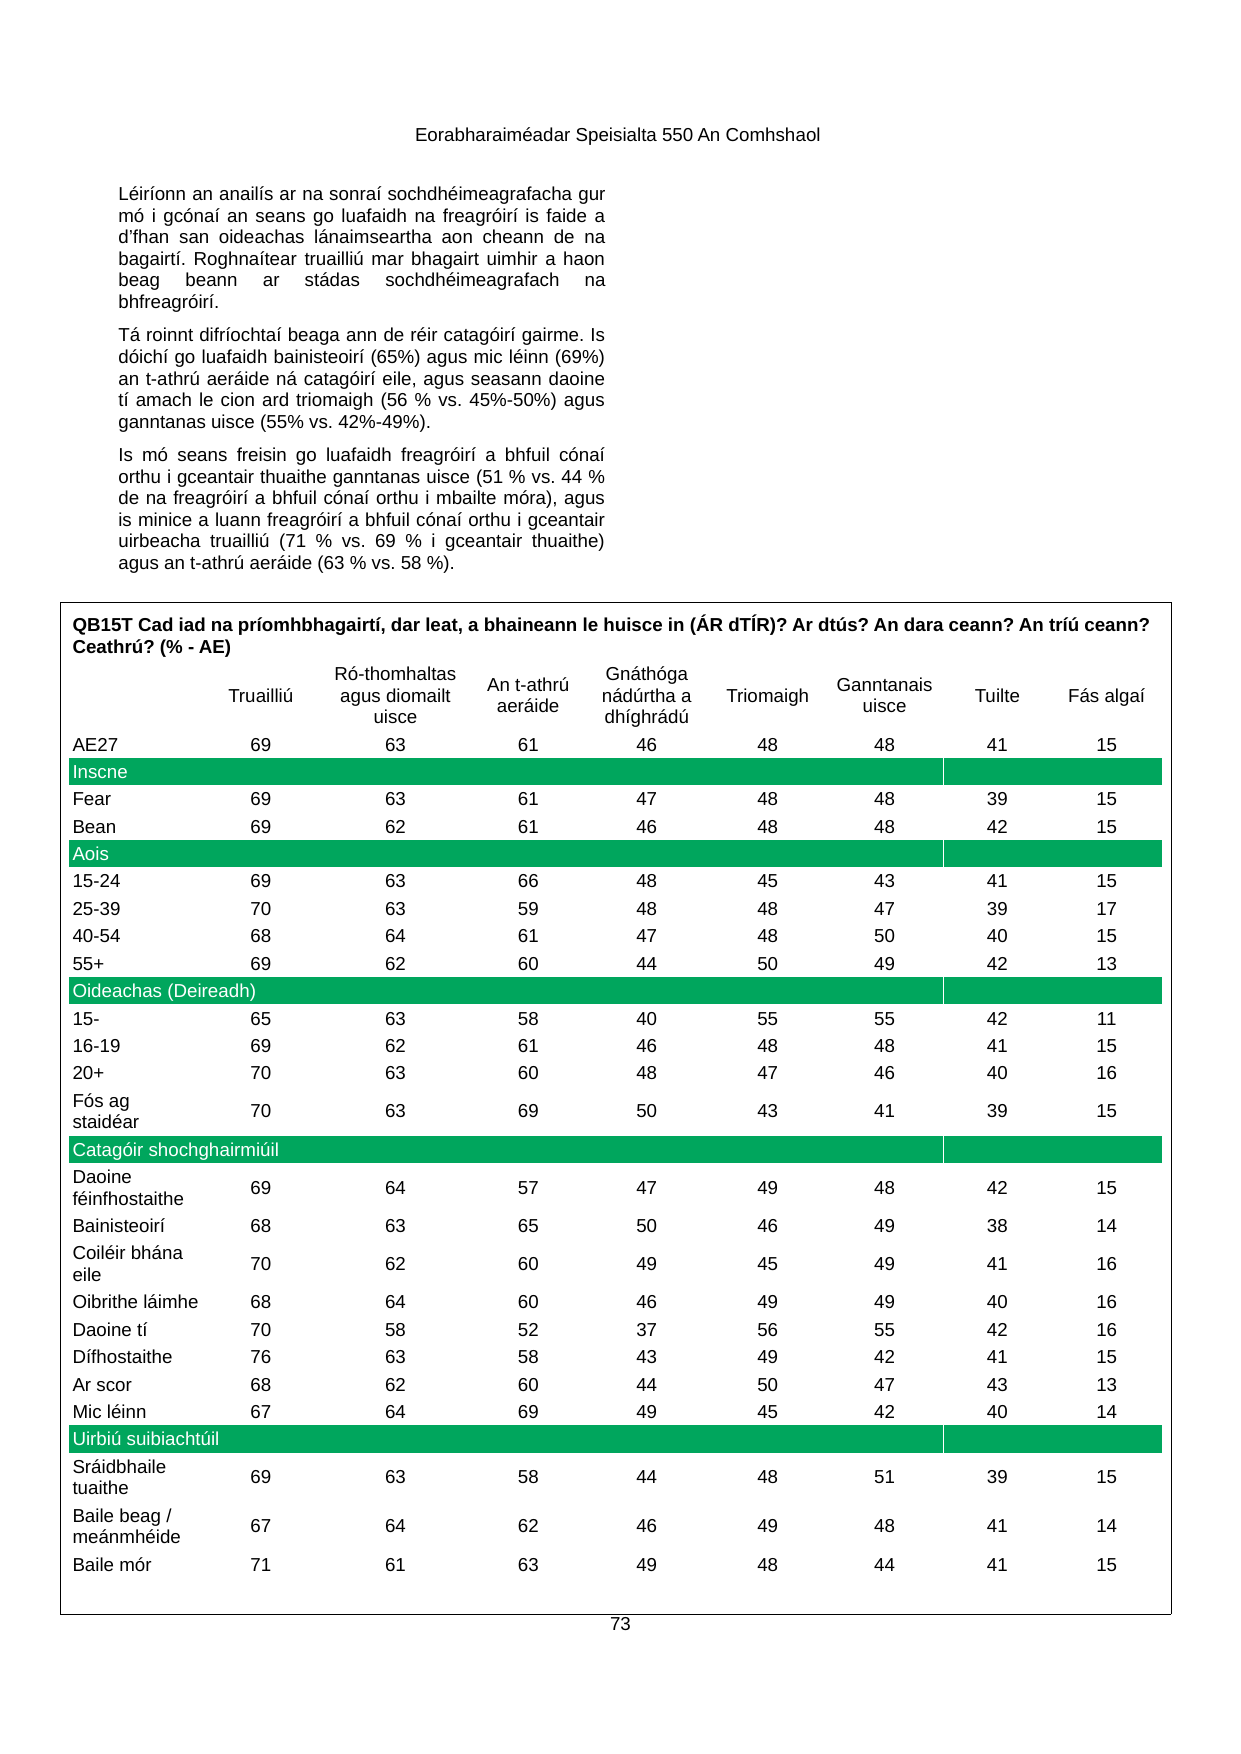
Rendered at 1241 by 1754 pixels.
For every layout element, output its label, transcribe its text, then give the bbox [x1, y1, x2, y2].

table_cell 42 [825, 1343, 943, 1370]
text Is mó seans freisin go luafaidh freagróirí a bhfuil cónaí orthu i gceantair thuaithe ganntanas uisce (51 % vs. 44 % de na freagróirí a bhfuil cónaí orthu i mbailte móra), agus is minice a luann freagróirí a bhfuil cónaí orthu i gceantair uirbeacha truailliú (71 % vs. 69 % i gceantair thuaithe) agus an t-athrú aeráide (63 % vs. 58 %). [118, 444, 605, 573]
table_cell 48 [710, 895, 825, 922]
table_cell 16 [1051, 1239, 1162, 1288]
table_cell 69 [204, 1163, 317, 1212]
table_cell [944, 758, 1051, 785]
table_cell 60 [473, 1370, 583, 1398]
table_cell 15 [1051, 785, 1162, 813]
table_cell 49 [583, 1239, 710, 1288]
table_cell [1051, 977, 1162, 1004]
table_cell Bainisteoirí [69, 1212, 203, 1239]
table_cell 69 [204, 813, 317, 840]
table_cell 14 [1051, 1502, 1162, 1551]
table_cell 41 [944, 1343, 1051, 1370]
table_cell 46 [825, 1059, 943, 1087]
table_cell 69 [204, 1032, 317, 1059]
table_cell [825, 840, 943, 867]
table_cell 49 [710, 1343, 825, 1370]
table_cell 65 [204, 1004, 317, 1032]
table_cell 15 [1051, 922, 1162, 949]
table_cell 11 [1051, 1004, 1162, 1032]
table_cell 58 [473, 1004, 583, 1032]
table_cell [583, 1136, 710, 1163]
table_cell 46 [583, 1502, 710, 1551]
table_cell Bean [69, 813, 203, 840]
table_cell 15 [1051, 1087, 1162, 1136]
table_cell [710, 758, 825, 785]
table_cell 57 [473, 1163, 583, 1212]
table_cell 41 [944, 1239, 1051, 1288]
table_cell Daoine féinfhostaithe [69, 1163, 203, 1212]
table_cell 69 [473, 1398, 583, 1425]
table_cell 48 [710, 730, 825, 758]
table_cell 40 [944, 1398, 1051, 1425]
table_cell 63 [318, 895, 473, 922]
table_cell 15 [1051, 1343, 1162, 1370]
table_cell 43 [825, 868, 943, 895]
table_cell [1051, 1425, 1162, 1453]
table_cell 16-19 [69, 1032, 203, 1059]
table_cell 37 [583, 1316, 710, 1343]
text Léiríonn an anailís ar na sonraí sochdhéimeagrafacha gur mó i gcónaí an seans go luafaidh na freagróirí is faide a d’fhan san oideachas lánaimseartha aon cheann de na bagairtí. Roghnaítear truailliú mar bhagairt uimhir a haon beag beann ar stádas sochdhéimeagrafach na bhfreagróirí. [118, 183, 605, 312]
table_cell 48 [710, 1453, 825, 1502]
table_cell 63 [318, 1212, 473, 1239]
table_cell [583, 1425, 710, 1453]
table_cell 69 [204, 950, 317, 977]
table_cell 68 [204, 1370, 317, 1398]
table_cell Oideachas (Deireadh) [69, 977, 583, 1004]
table_cell Baile beag / meánmhéide [69, 1502, 203, 1551]
table_cell An t-athrú aeráide [473, 660, 583, 730]
table_cell 47 [583, 922, 710, 949]
table_cell 61 [473, 730, 583, 758]
table_cell 55 [710, 1004, 825, 1032]
table_cell 62 [318, 1239, 473, 1288]
table_cell 70 [204, 1087, 317, 1136]
table_cell 64 [318, 1288, 473, 1316]
table_cell 60 [473, 1239, 583, 1288]
table_cell Ganntanais uisce [825, 660, 943, 730]
table_cell 14 [1051, 1398, 1162, 1425]
table_cell 49 [710, 1163, 825, 1212]
table_cell 58 [473, 1343, 583, 1370]
table_cell 48 [825, 785, 943, 813]
table_cell 62 [473, 1502, 583, 1551]
table_cell 20+ [69, 1059, 203, 1087]
table_cell 76 [204, 1343, 317, 1370]
table_cell 39 [944, 1087, 1051, 1136]
table_cell 48 [825, 1032, 943, 1059]
table_cell 39 [944, 1453, 1051, 1502]
table_cell 55 [825, 1004, 943, 1032]
table_cell 15-24 [69, 868, 203, 895]
table_cell 46 [710, 1212, 825, 1239]
table_cell 48 [710, 813, 825, 840]
table_cell AE27 [69, 730, 203, 758]
table_cell 47 [825, 895, 943, 922]
table_cell Truailliú [204, 660, 317, 730]
table_cell 63 [318, 785, 473, 813]
table_cell 49 [825, 950, 943, 977]
table_cell Tuilte [944, 660, 1051, 730]
table_cell [710, 1425, 825, 1453]
table_cell 70 [204, 1239, 317, 1288]
table_cell [825, 977, 943, 1004]
table_cell 64 [318, 922, 473, 949]
table_cell 15 [1051, 1453, 1162, 1502]
table_cell 48 [583, 1059, 710, 1087]
table_cell 49 [710, 1288, 825, 1316]
table_cell 42 [825, 1398, 943, 1425]
table_cell 63 [318, 868, 473, 895]
table_cell Ró-thomhaltas agus diomailt uisce [318, 660, 473, 730]
table_cell Triomaigh [710, 660, 825, 730]
table_cell 15 [1051, 813, 1162, 840]
table_cell [69, 660, 203, 730]
table_cell 63 [473, 1551, 583, 1578]
table_cell [583, 977, 710, 1004]
table_cell 67 [204, 1398, 317, 1425]
table_cell Fear [69, 785, 203, 813]
table_cell 64 [318, 1398, 473, 1425]
table_cell 68 [204, 922, 317, 949]
table_cell 49 [583, 1398, 710, 1425]
table_cell [1051, 1136, 1162, 1163]
table_cell 63 [318, 1453, 473, 1502]
table_cell 61 [473, 785, 583, 813]
table_cell 48 [583, 868, 710, 895]
table_cell 41 [944, 1032, 1051, 1059]
table_cell 52 [473, 1316, 583, 1343]
table_cell 69 [204, 785, 317, 813]
table_cell 42 [944, 1316, 1051, 1343]
table_cell 44 [825, 1551, 943, 1578]
table_cell 13 [1051, 950, 1162, 977]
table_cell 41 [944, 868, 1051, 895]
table_cell 69 [204, 730, 317, 758]
table_cell 64 [318, 1163, 473, 1212]
table_cell 45 [710, 1398, 825, 1425]
table_cell 63 [318, 1059, 473, 1087]
table_cell 48 [583, 895, 710, 922]
table_cell 48 [825, 1163, 943, 1212]
table_cell 62 [318, 950, 473, 977]
table_cell 55+ [69, 950, 203, 977]
table_cell 16 [1051, 1059, 1162, 1087]
table_cell 62 [318, 1032, 473, 1059]
table_cell [944, 1136, 1051, 1163]
text Tá roinnt difríochtaí beaga ann de réir catagóirí gairme. Is dóichí go luafaidh bainisteoirí (65%) agus mic léinn (69%) an t-athrú aeráide ná catagóirí eile, agus seasann daoine tí amach le cion ard triomaigh (56 % vs. 45%-50%) agus ganntanas uisce (55% vs. 42%-49%). [118, 324, 605, 432]
table_cell 50 [583, 1087, 710, 1136]
table_cell 56 [710, 1316, 825, 1343]
table_cell [1051, 840, 1162, 867]
table_cell 44 [583, 1453, 710, 1502]
table_cell 63 [318, 730, 473, 758]
table_cell 50 [825, 922, 943, 949]
table_cell 46 [583, 730, 710, 758]
table_cell 60 [473, 950, 583, 977]
table_cell Catagóir shochghairmiúil [69, 1136, 583, 1163]
table_cell 49 [825, 1239, 943, 1288]
table_cell 70 [204, 1316, 317, 1343]
table_cell 42 [944, 1004, 1051, 1032]
table_cell 45 [710, 1239, 825, 1288]
table_cell 40-54 [69, 922, 203, 949]
table_cell [825, 1136, 943, 1163]
table_cell 63 [318, 1004, 473, 1032]
table_cell 48 [710, 922, 825, 949]
table_cell 49 [825, 1288, 943, 1316]
table_cell 69 [204, 868, 317, 895]
table_cell Fás algaí [1051, 660, 1162, 730]
table_cell 49 [825, 1212, 943, 1239]
table_cell 48 [710, 785, 825, 813]
table_cell Uirbiú suibiachtúil [69, 1425, 583, 1453]
table_cell 13 [1051, 1370, 1162, 1398]
table_cell 46 [583, 1288, 710, 1316]
table_cell 39 [944, 785, 1051, 813]
table_cell 41 [944, 730, 1051, 758]
table_cell 59 [473, 895, 583, 922]
table_cell 68 [204, 1288, 317, 1316]
table_cell 50 [583, 1212, 710, 1239]
table_cell [710, 840, 825, 867]
table_cell 48 [825, 730, 943, 758]
table_cell 46 [583, 813, 710, 840]
table_cell 25-39 [69, 895, 203, 922]
table_cell Sráidbhaile tuaithe [69, 1453, 203, 1502]
table_cell Fós ag staidéar [69, 1087, 203, 1136]
table_cell 44 [583, 950, 710, 977]
table_cell Ar scor [69, 1370, 203, 1398]
table_cell 14 [1051, 1212, 1162, 1239]
table_cell 70 [204, 1059, 317, 1087]
table_cell 48 [825, 813, 943, 840]
table_cell 71 [204, 1551, 317, 1578]
table_cell 40 [944, 922, 1051, 949]
table_cell 15 [1051, 868, 1162, 895]
table_cell 42 [944, 813, 1051, 840]
table_cell Coiléir bhána eile [69, 1239, 203, 1288]
table_cell 64 [318, 1502, 473, 1551]
table_cell 38 [944, 1212, 1051, 1239]
table_cell 61 [473, 813, 583, 840]
table_cell 67 [204, 1502, 317, 1551]
table_cell [944, 840, 1051, 867]
table_header QB15T Cad iad na príomhbhagairtí, dar leat, a bhaineann le huisce in (ÁR dTÍR)? Ar dtús? An dara ceann? An tríú ceann? Ceathrú? (% - AE) [69, 611, 1162, 660]
table_cell 41 [944, 1551, 1051, 1578]
table_cell 61 [318, 1551, 473, 1578]
table_cell 43 [710, 1087, 825, 1136]
table_cell 61 [473, 922, 583, 949]
table_cell 41 [944, 1502, 1051, 1551]
table_cell 62 [318, 813, 473, 840]
table_cell 43 [944, 1370, 1051, 1398]
table_cell [583, 840, 710, 867]
table_cell [710, 977, 825, 1004]
table_cell 16 [1051, 1316, 1162, 1343]
table_cell 49 [583, 1551, 710, 1578]
table_cell [583, 758, 710, 785]
table_cell Aois [69, 840, 583, 867]
table_cell 65 [473, 1212, 583, 1239]
table_cell 40 [944, 1288, 1051, 1316]
table_cell 47 [825, 1370, 943, 1398]
table_cell 42 [944, 1163, 1051, 1212]
table_cell 50 [710, 950, 825, 977]
table_cell [825, 1425, 943, 1453]
table_cell 58 [473, 1453, 583, 1502]
table_cell 63 [318, 1343, 473, 1370]
table_cell [944, 977, 1051, 1004]
table_cell 48 [825, 1502, 943, 1551]
table_cell 66 [473, 868, 583, 895]
table_cell 48 [710, 1032, 825, 1059]
table_cell 46 [583, 1032, 710, 1059]
table_cell 63 [318, 1087, 473, 1136]
table_cell [710, 1136, 825, 1163]
table_cell 15 [1051, 730, 1162, 758]
table_cell Dífhostaithe [69, 1343, 203, 1370]
table_cell 58 [318, 1316, 473, 1343]
table_cell 45 [710, 868, 825, 895]
table_cell 15 [1051, 1163, 1162, 1212]
table_cell 60 [473, 1288, 583, 1316]
table_cell 49 [710, 1502, 825, 1551]
table_cell 40 [944, 1059, 1051, 1087]
table_cell 41 [825, 1087, 943, 1136]
table_cell 40 [583, 1004, 710, 1032]
table_cell 47 [710, 1059, 825, 1087]
table_cell 17 [1051, 895, 1162, 922]
table_cell 70 [204, 895, 317, 922]
table_cell 47 [583, 785, 710, 813]
table_cell 51 [825, 1453, 943, 1502]
table_cell Baile mór [69, 1551, 203, 1578]
table_cell 69 [473, 1087, 583, 1136]
table_cell 39 [944, 895, 1051, 922]
table_cell 16 [1051, 1288, 1162, 1316]
table_cell Gnáthóga nádúrtha a dhíghrádú [583, 660, 710, 730]
table_cell 43 [583, 1343, 710, 1370]
table_cell Mic léinn [69, 1398, 203, 1425]
table_cell 69 [204, 1453, 317, 1502]
table_cell 60 [473, 1059, 583, 1087]
table_cell [944, 1425, 1051, 1453]
table_cell 50 [710, 1370, 825, 1398]
table_cell 42 [944, 950, 1051, 977]
table_cell 62 [318, 1370, 473, 1398]
table_cell 44 [583, 1370, 710, 1398]
table_cell 68 [204, 1212, 317, 1239]
table_cell Inscne [69, 758, 583, 785]
table_cell 55 [825, 1316, 943, 1343]
table_cell [825, 758, 943, 785]
table_cell 61 [473, 1032, 583, 1059]
table_cell [1051, 758, 1162, 785]
table_cell 15 [1051, 1551, 1162, 1578]
table_cell 47 [583, 1163, 710, 1212]
table_cell 48 [710, 1551, 825, 1578]
table_cell Daoine tí [69, 1316, 203, 1343]
table_cell Oibrithe láimhe [69, 1288, 203, 1316]
table_cell 15- [69, 1004, 203, 1032]
table_cell 15 [1051, 1032, 1162, 1059]
